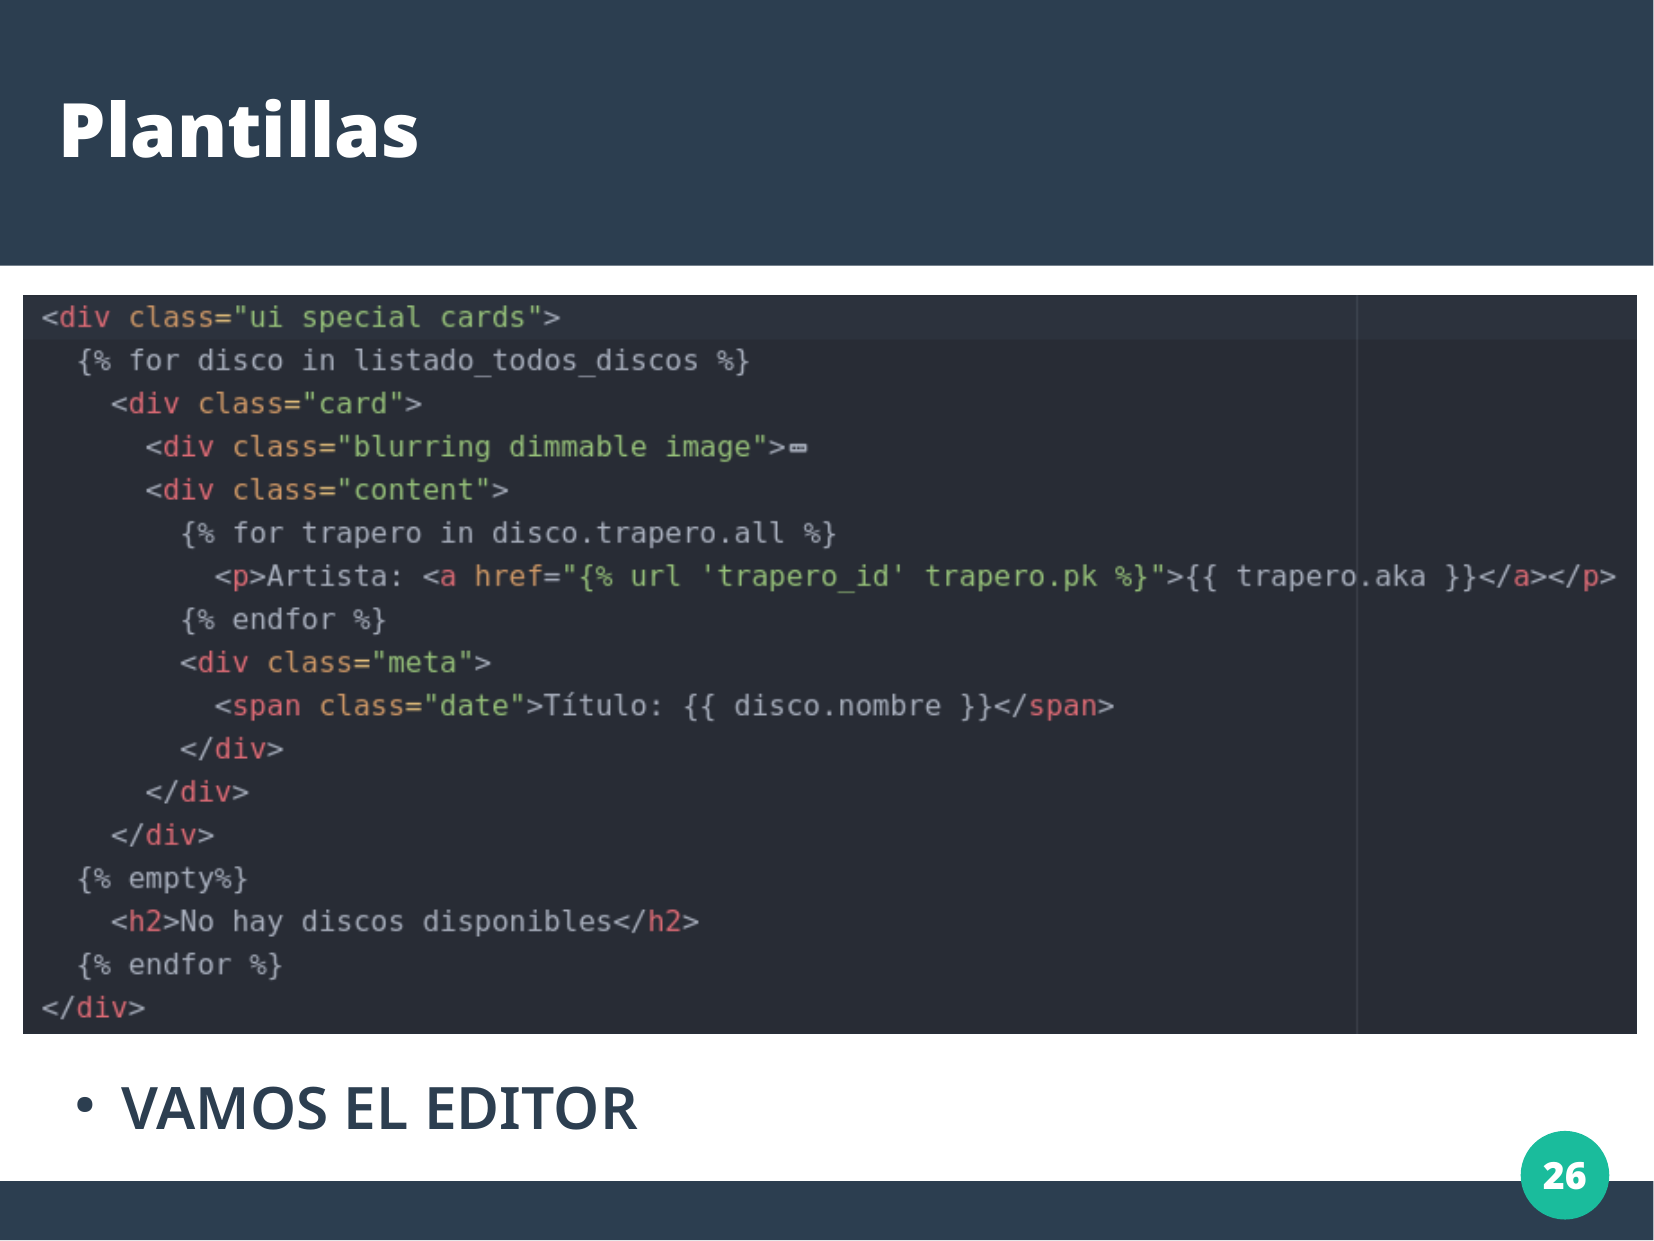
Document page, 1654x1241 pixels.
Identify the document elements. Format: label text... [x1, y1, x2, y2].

title Plantillas [59, 49, 1595, 207]
picture [23, 295, 1637, 1034]
list VAMOS EL EDITOR [59, 1034, 1595, 1152]
